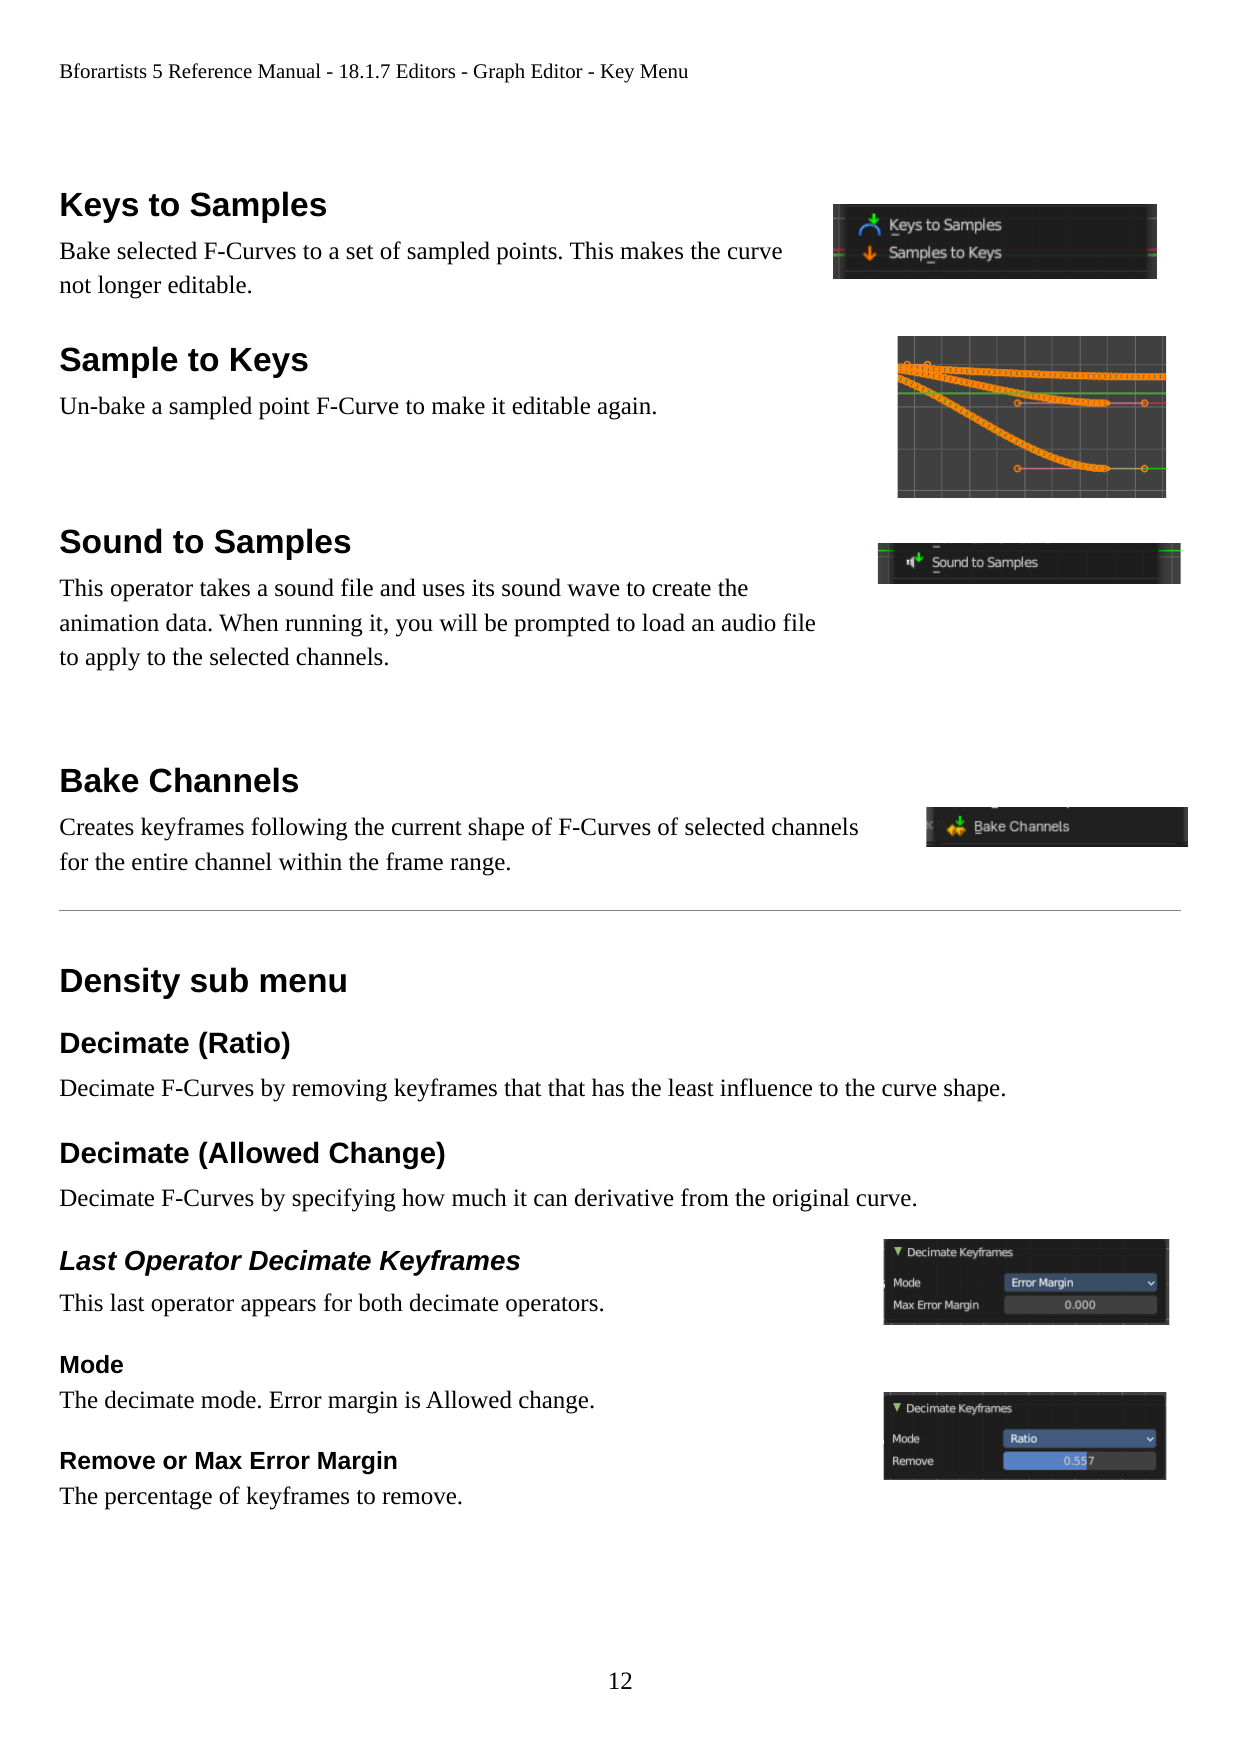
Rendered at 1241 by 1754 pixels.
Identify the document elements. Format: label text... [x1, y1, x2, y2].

text Un-bake a sampled point F-Curve to make it editable again. [59, 391, 897, 420]
text This operator takes a sound file and uses its sound wave to create the animation data. When running it, you will be prompted to load an audio file to apply to the selected channels. [59, 573, 1181, 671]
text The percentage of keyframes to remove. [59, 1481, 1181, 1510]
subtitle Bake Channels [59, 761, 1181, 800]
subtitle Density sub menu [59, 961, 1181, 999]
picture [897, 336, 1167, 498]
text Bake selected F-Curves to a set of sampled points. This makes the curve not longer editable. [59, 236, 1181, 299]
subtitle Decimate (Ratio) [59, 1026, 1181, 1060]
subtitle [1167, 340, 1181, 379]
subtitle Mode [59, 1350, 1181, 1379]
subtitle Remove or Max Error Margin [59, 1446, 883, 1475]
picture [883, 1392, 1167, 1480]
subtitle Decimate (Allowed Change) [59, 1136, 1181, 1170]
picture [883, 1239, 1170, 1325]
text The decimate mode. Error margin is Allowed change. [59, 1385, 1181, 1414]
text Decimate F-Curves by removing keyframes that that has the least influence to the curve shape. [59, 1073, 1181, 1101]
text Decimate F-Curves by specifying how much it can derivative from the original curve. [59, 1183, 1181, 1211]
picture [833, 204, 1157, 279]
subtitle Keys to Samples [59, 184, 1181, 223]
subtitle Sample to Keys [59, 340, 897, 379]
text Creates keyframes following the current shape of F-Curves of selected channels for the entire channel within the frame range. [59, 812, 1181, 875]
picture [877, 543, 1181, 584]
subtitle Sound to Samples [59, 522, 1181, 561]
picture [926, 807, 1188, 847]
subtitle Last Operator Decimate Keyframes [59, 1244, 883, 1276]
text This last operator appears for both decimate operators. [59, 1288, 883, 1317]
